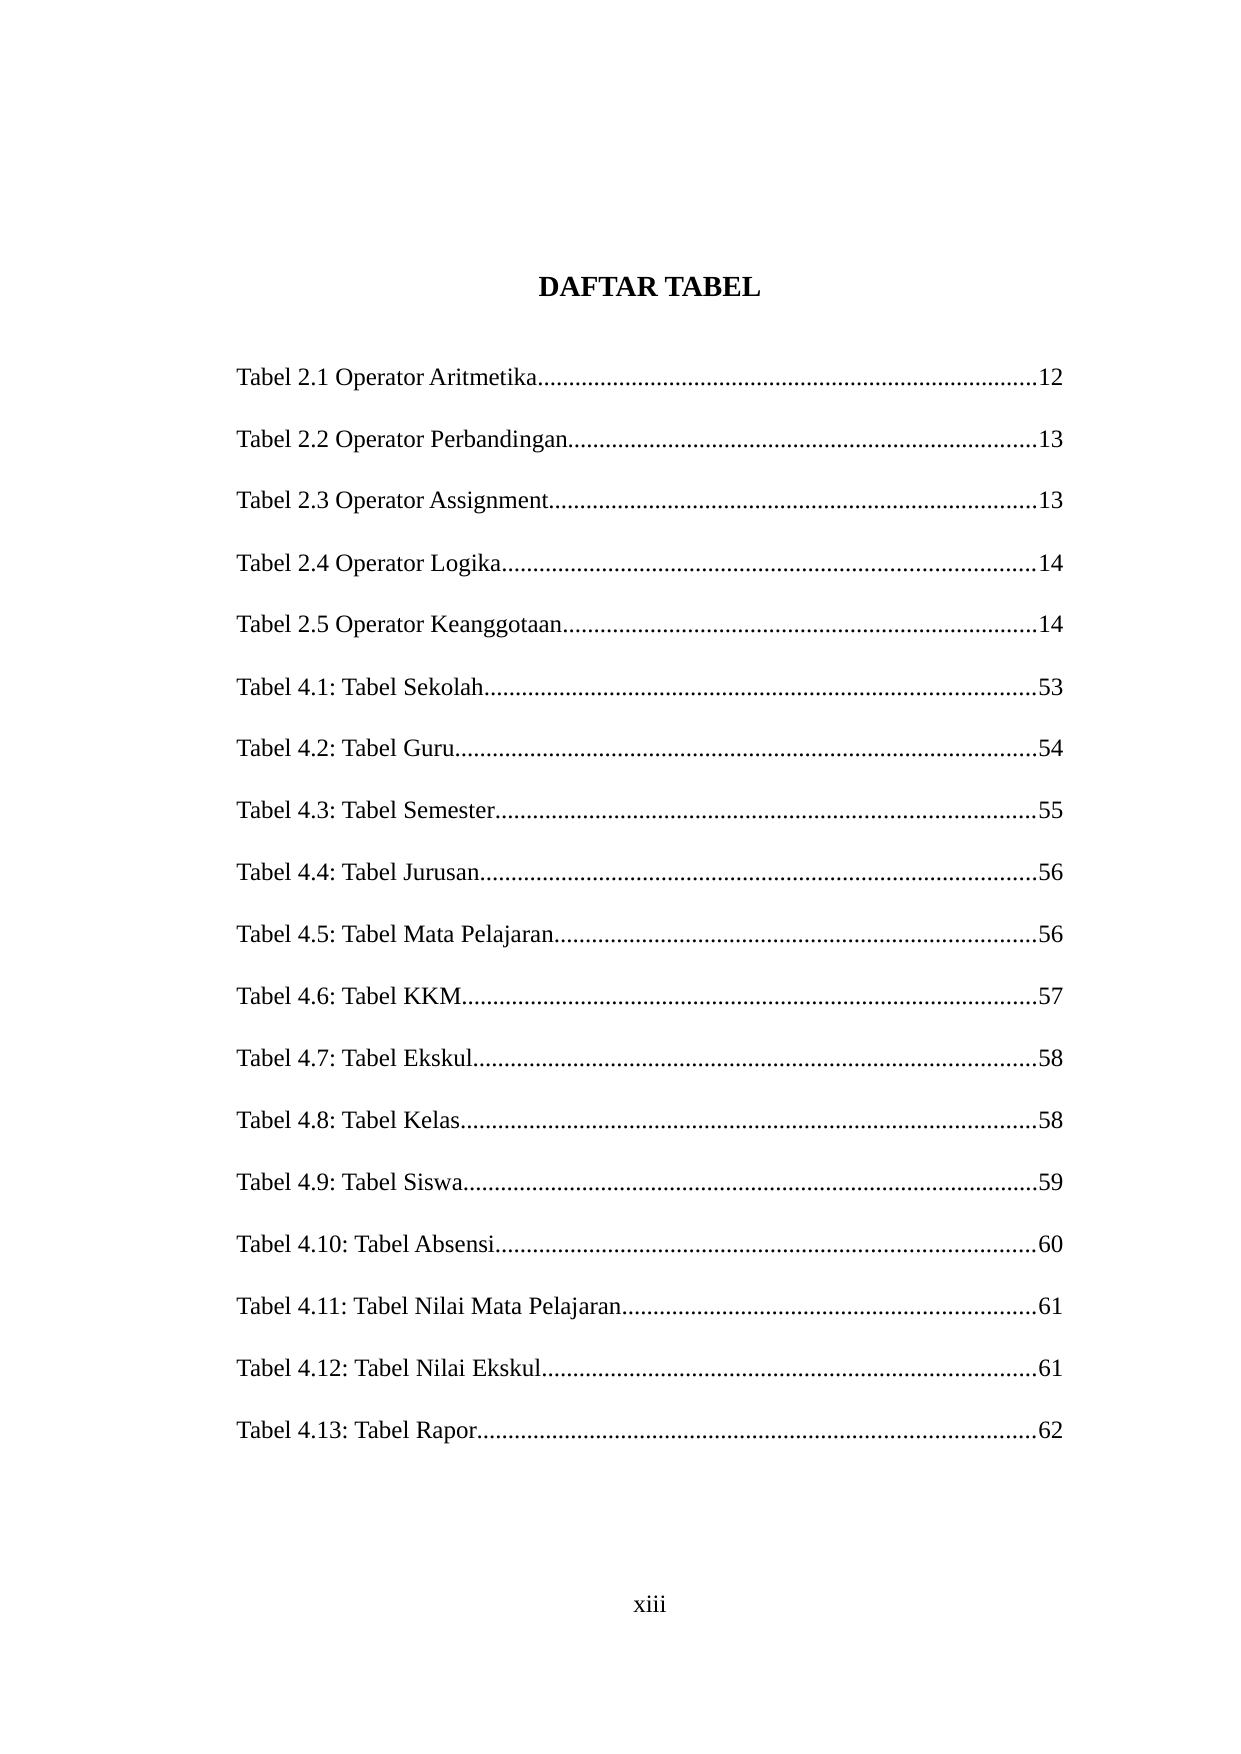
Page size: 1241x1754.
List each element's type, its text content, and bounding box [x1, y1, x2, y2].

text Tabel 4.7: Tabel Ekskul 58 [236, 1031, 1063, 1076]
text Tabel 4.8: Tabel Kelas 58 [236, 1093, 1063, 1138]
text Tabel 2.1 Operator Aritmetika 12 [236, 349, 1063, 394]
text Tabel 4.6: Tabel KKM 57 [236, 969, 1063, 1014]
subtitle DAFTAR TABEL [236, 261, 1063, 305]
text Tabel 2.5 Operator Keanggotaan 14 [236, 597, 1063, 642]
text Tabel 4.3: Tabel Semester 55 [236, 783, 1063, 828]
text Tabel 4.2: Tabel Guru 54 [236, 721, 1063, 766]
text Tabel 4.5: Tabel Mata Pelajaran 56 [236, 907, 1063, 952]
text Tabel 4.9: Tabel Siswa 59 [236, 1155, 1063, 1199]
text Tabel 4.11: Tabel Nilai Mata Pelajaran 61 [236, 1279, 1063, 1323]
text Tabel 2.4 Operator Logika 14 [236, 536, 1063, 580]
text Tabel 2.2 Operator Perbandingan 13 [236, 412, 1063, 456]
text Tabel 4.13: Tabel Rapor 62 [236, 1403, 1063, 1447]
text Tabel 4.4: Tabel Jurusan 56 [236, 845, 1063, 890]
text Tabel 4.1: Tabel Sekolah 53 [236, 659, 1063, 704]
text Tabel 2.3 Operator Assignment 13 [236, 473, 1063, 518]
text Tabel 4.12: Tabel Nilai Ekskul 61 [236, 1341, 1063, 1386]
text Tabel 4.10: Tabel Absensi 60 [236, 1217, 1063, 1262]
